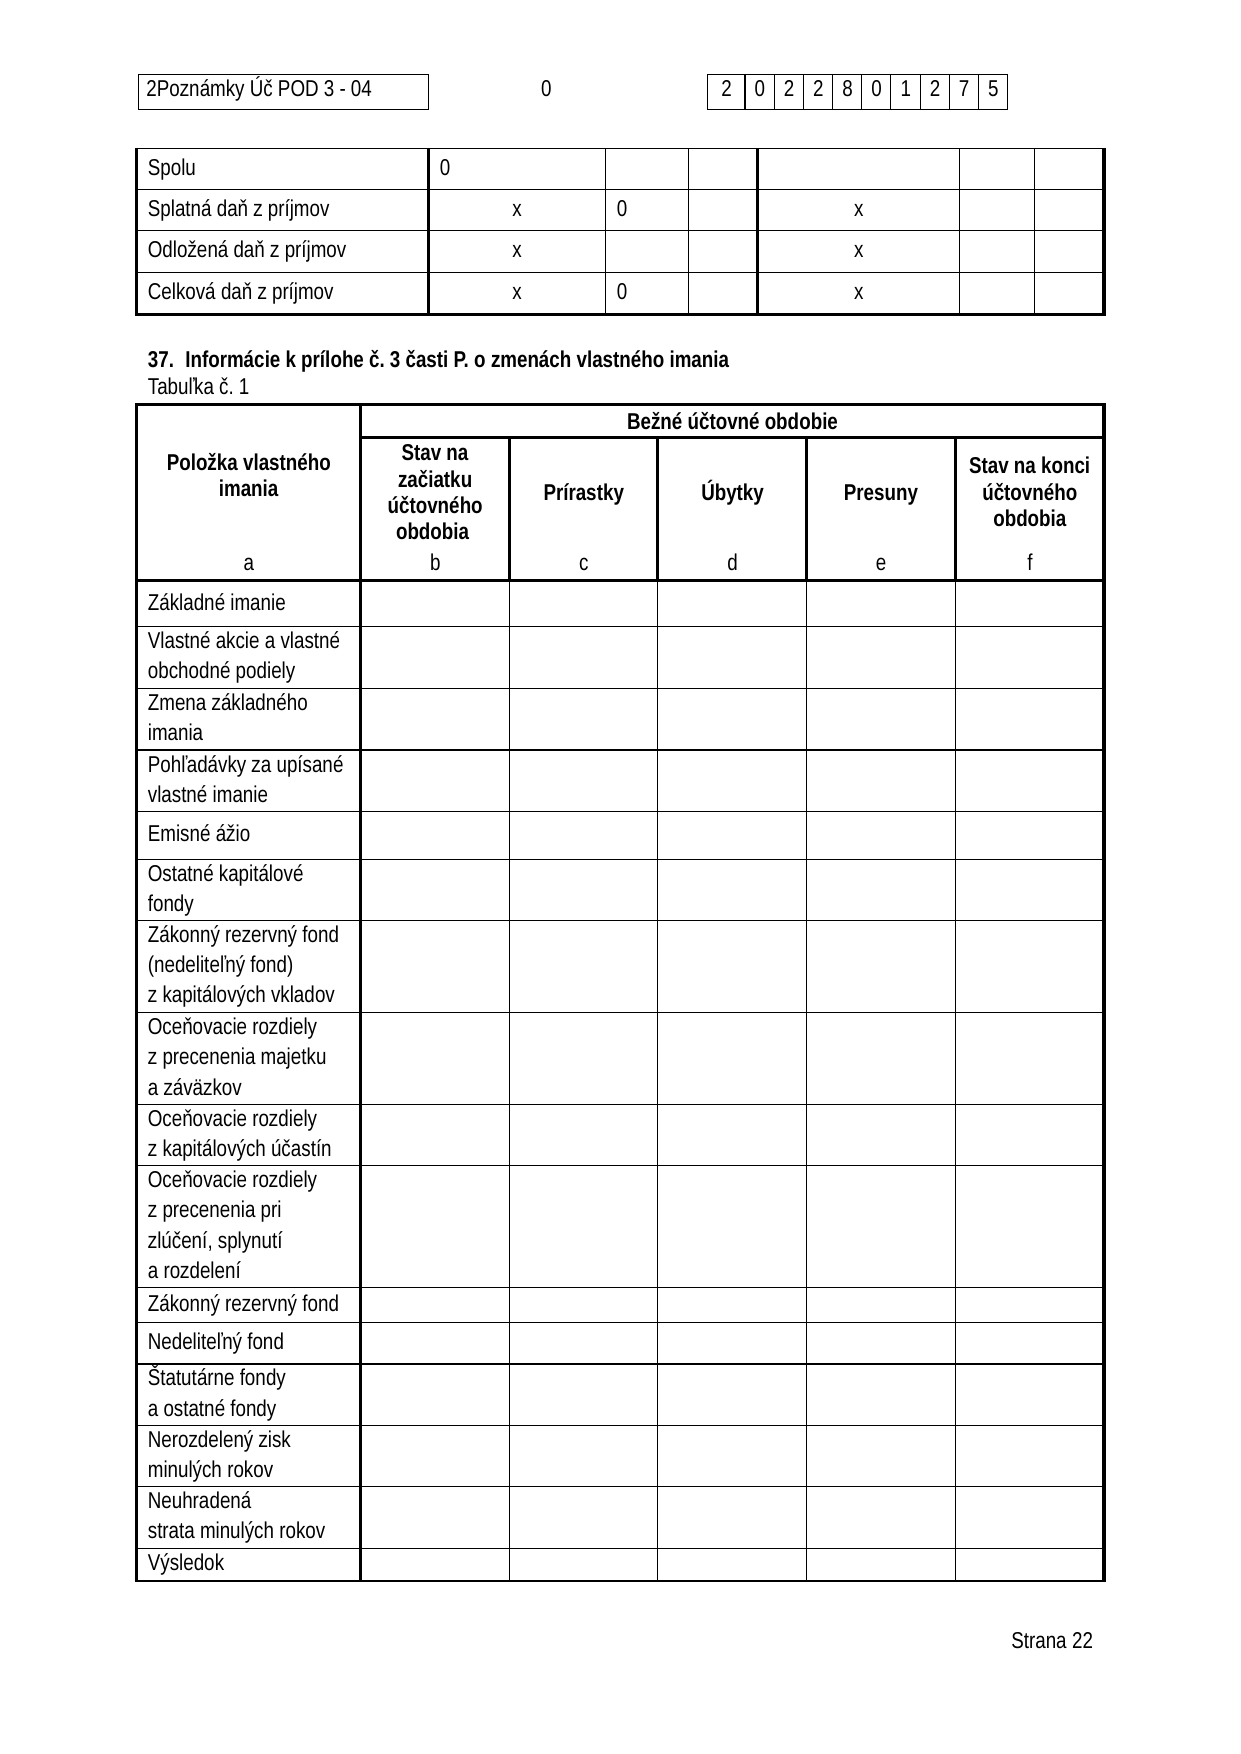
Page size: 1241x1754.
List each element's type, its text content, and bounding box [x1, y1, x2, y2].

table_cell [658, 1323, 806, 1363]
table_cell x [430, 190, 605, 230]
table_cell [510, 627, 657, 688]
table_cell [510, 1166, 657, 1287]
table_cell x [430, 273, 605, 313]
table_cell [807, 1487, 955, 1548]
table_cell Zákonný rezervný fond [138, 1288, 359, 1321]
table_cell [689, 190, 756, 230]
title Informácie k prílohe č. 3 časti P. o zmenách vlastného imania [148, 346, 1093, 373]
table_cell [658, 1487, 806, 1548]
table_cell [362, 689, 509, 749]
table_cell [510, 1549, 657, 1579]
table_cell [807, 1105, 955, 1165]
table_cell a [138, 545, 359, 579]
table_cell d [659, 545, 805, 579]
table_cell [510, 921, 657, 1012]
table_cell [689, 231, 756, 272]
table_cell [956, 627, 1102, 688]
table_cell Celková daň z príjmov [138, 273, 427, 313]
table_cell [510, 812, 657, 858]
table_cell [510, 582, 657, 626]
table_cell [807, 1549, 955, 1579]
table_cell [807, 1013, 955, 1104]
table_cell [956, 921, 1102, 1012]
table_cell [362, 751, 509, 811]
table_cell [658, 1365, 806, 1425]
table_cell [362, 1365, 509, 1425]
table_cell Oceňovacie rozdiely z precenenia pri zlúčení, splynutí a rozdelení [138, 1166, 359, 1287]
table_cell [362, 627, 509, 688]
table_cell [956, 1549, 1102, 1579]
table_cell [1035, 190, 1102, 230]
table_cell [807, 1365, 955, 1425]
table_cell [956, 1288, 1102, 1321]
table_cell [960, 231, 1034, 272]
table_cell Oceňovacie rozdiely z kapitálových účastín [138, 1105, 359, 1165]
table_cell [510, 1487, 657, 1548]
table_cell [658, 627, 806, 688]
table_cell Štatutárne fondy a ostatné fondy [138, 1365, 359, 1425]
table_cell [960, 190, 1034, 230]
table_cell [658, 860, 806, 920]
table_cell [807, 689, 955, 749]
table_cell x [759, 231, 959, 272]
table_cell [362, 1013, 509, 1104]
table_cell [689, 273, 756, 313]
table_cell Odložená daň z príjmov [138, 231, 427, 272]
table_cell [510, 1323, 657, 1363]
table_cell [362, 1323, 509, 1363]
table_cell [510, 689, 657, 749]
table_cell [658, 751, 806, 811]
table_cell [362, 582, 509, 626]
table_cell Nerozdelený zisk minulých rokov [138, 1426, 359, 1486]
table_cell Pohľadávky za upísané vlastné imanie [138, 751, 359, 811]
table_cell [956, 1365, 1102, 1425]
table_cell [362, 860, 509, 920]
table_cell Prírastky [511, 439, 656, 544]
table_cell [510, 1365, 657, 1425]
table_cell Zmena základného imania [138, 689, 359, 749]
table_cell [960, 273, 1034, 313]
table_cell [362, 921, 509, 1012]
table_cell 0 [606, 273, 688, 313]
table_cell [956, 812, 1102, 858]
table_cell x [759, 273, 959, 313]
table_cell [1035, 273, 1102, 313]
table_cell Úbytky [659, 439, 805, 544]
table_cell [362, 1426, 509, 1486]
table_cell [807, 1426, 955, 1486]
table_cell [956, 582, 1102, 626]
table_cell [956, 1323, 1102, 1363]
table_cell [807, 582, 955, 626]
table_cell Splatná daň z príjmov [138, 190, 427, 230]
table_cell [689, 149, 756, 189]
table_cell [658, 1105, 806, 1165]
table_cell [1035, 231, 1102, 272]
table_cell Stav na konci účtovného obdobia [957, 439, 1102, 544]
table_cell [956, 1166, 1102, 1287]
table_cell [362, 1105, 509, 1165]
table_cell [658, 1549, 806, 1579]
table_cell x [759, 190, 959, 230]
table_cell [1035, 149, 1102, 189]
table_cell [807, 812, 955, 858]
table_cell b [362, 545, 508, 579]
table_cell [807, 1323, 955, 1363]
table_cell [807, 860, 955, 920]
table_cell Emisné ážio [138, 812, 359, 858]
table_cell Výsledok [138, 1549, 359, 1579]
table_cell [658, 1166, 806, 1287]
table_cell x [430, 231, 605, 272]
table_cell Nedeliteľný fond [138, 1323, 359, 1363]
table_cell [510, 1426, 657, 1486]
table_cell [956, 751, 1102, 811]
table_cell [807, 1288, 955, 1321]
table_cell [658, 689, 806, 749]
table_cell [606, 231, 688, 272]
table_header Bežné účtovné obdobie [362, 406, 1102, 436]
table_cell [362, 1166, 509, 1287]
table_cell e [808, 545, 954, 579]
table_cell 0 [430, 149, 605, 189]
table_cell [807, 627, 955, 688]
table_cell f [957, 545, 1102, 579]
table_cell [510, 751, 657, 811]
table_cell [956, 1487, 1102, 1548]
text Tabuľka č. 1 [148, 373, 1093, 399]
table_cell Ostatné kapitálové fondy [138, 860, 359, 920]
table_cell [956, 1013, 1102, 1104]
table_cell [956, 1426, 1102, 1486]
table_cell Neuhradená strata minulých rokov [138, 1487, 359, 1548]
table_cell [807, 1166, 955, 1287]
table_cell Presuny [808, 439, 954, 544]
table_header Položka vlastného imania [138, 406, 359, 544]
table_cell [510, 1013, 657, 1104]
table_cell Oceňovacie rozdiely z precenenia majetku a záväzkov [138, 1013, 359, 1104]
table_cell [956, 860, 1102, 920]
table_cell Stav na začiatku účtovného obdobia [362, 439, 508, 544]
table_cell Vlastné akcie a vlastné obchodné podiely [138, 627, 359, 688]
table_cell [807, 921, 955, 1012]
table_cell c [511, 545, 656, 579]
table_cell Základné imanie [138, 582, 359, 626]
table_cell [658, 582, 806, 626]
table_cell [960, 149, 1034, 189]
table_cell [362, 1487, 509, 1548]
table_cell [759, 149, 959, 189]
table_cell [658, 1426, 806, 1486]
table_cell 0 [606, 190, 688, 230]
table_cell Spolu [138, 149, 427, 189]
table_cell [362, 1288, 509, 1321]
table_cell [362, 1549, 509, 1579]
table_cell [510, 1105, 657, 1165]
table_cell [956, 689, 1102, 749]
table_cell [510, 1288, 657, 1321]
table_cell Zákonný rezervný fond (nedeliteľný fond) z kapitálových vkladov [138, 921, 359, 1012]
table_cell [658, 921, 806, 1012]
table_cell [956, 1105, 1102, 1165]
table_cell [510, 860, 657, 920]
table_cell [658, 1288, 806, 1321]
table_cell [658, 1013, 806, 1104]
table_cell [362, 812, 509, 858]
table_cell [658, 812, 806, 858]
table_cell [606, 149, 688, 189]
table_cell [807, 751, 955, 811]
